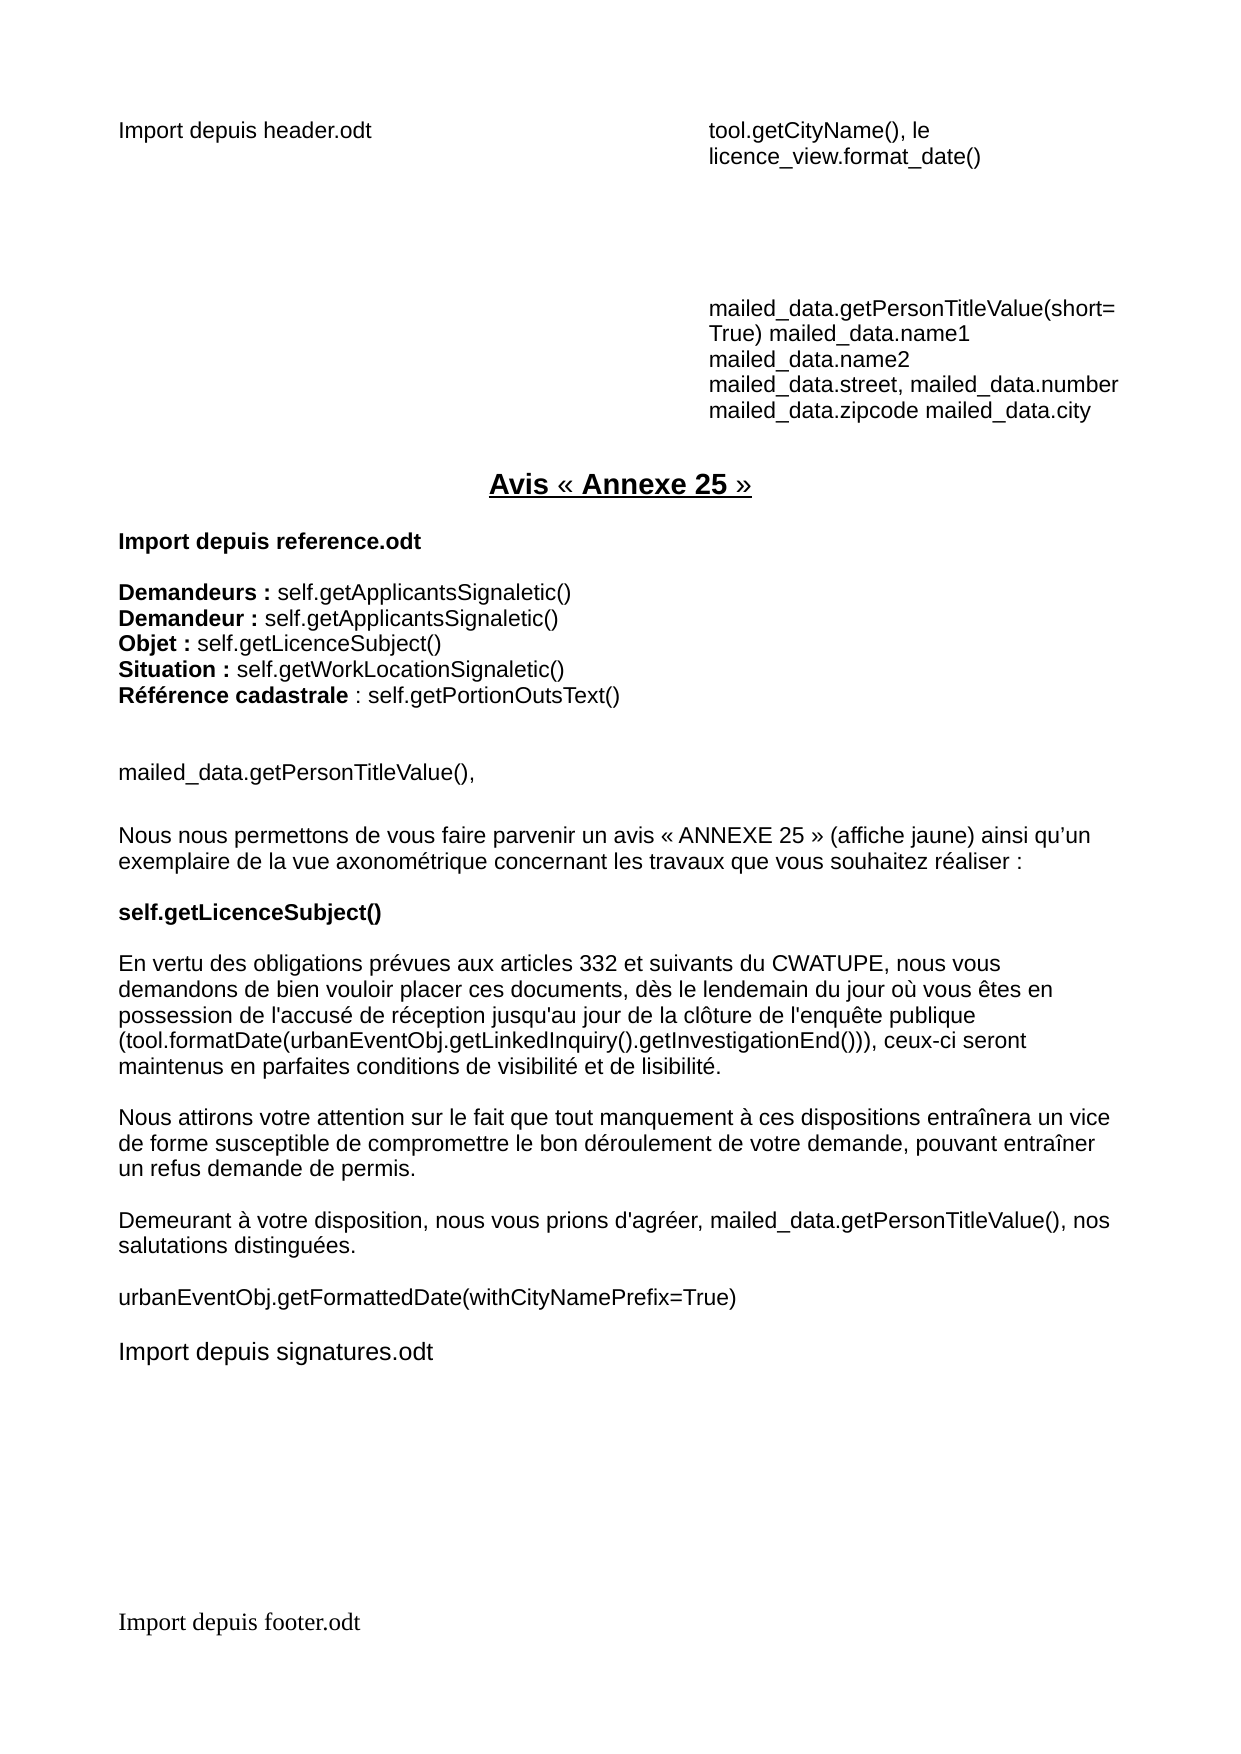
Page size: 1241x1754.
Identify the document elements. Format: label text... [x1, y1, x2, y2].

text Situation : self.getWorkLocationSignaletic() [118, 657, 1122, 682]
text mailed_data.getPersonTitleValue(), [118, 759, 1122, 785]
text urbanEventObj.getFormattedDate(withCityNamePrefix=True) [118, 1284, 1122, 1310]
text Nous attirons votre attention sur le fait que tout manquement à ces dispositions entraînera un vice de forme susceptible de compromettre le bon déroulement de votre demande, pouvant entraîner un refus demande de permis. [118, 1105, 1122, 1182]
text Demeurant à votre disposition, nous vous prions d'agréer, mailed_data.getPersonTitleValue(), nos salutations distinguées. [118, 1207, 1122, 1259]
table_header tool.getCityName(), le licence_view.format_date() mailed_data.getPersonTitleValue(short=True) mailed_data.name1 mailed_data.name2 mailed_data.street, mailed_data.number mailed_data.zipcode mailed_data.city [709, 118, 1128, 436]
text Objet : self.getLicenceSubject() [118, 631, 1122, 657]
text Import depuis signatures.odt [118, 1338, 1122, 1366]
text Import depuis reference.odt [118, 529, 1122, 554]
text Référence cadastrale : self.getPortionOutsText() [118, 682, 1122, 708]
title Avis « Annexe 25 » [118, 468, 1122, 501]
text Demandeurs : self.getApplicantsSignaletic() [118, 580, 1122, 606]
text Demandeur : self.getApplicantsSignaletic() [118, 606, 1122, 631]
table_header Import depuis header.odt [118, 118, 708, 436]
text En vertu des obligations prévues aux articles 332 et suivants du CWATUPE, nous vous demandons de bien vouloir placer ces documents, dès le lendemain du jour où vous êtes en possession de l'accusé de réception jusqu'au jour de la clôture de l'enquête publique (tool.formatDate(urbanEventObj.getLinkedInquiry().getInvestigationEnd())), ceux-ci seront maintenus en parfaites conditions de visibilité et de lisibilité. [118, 951, 1122, 1079]
text Nous nous permettons de vous faire parvenir un avis « ANNEXE 25 » (affiche jaune) ainsi qu’un exemplaire de la vue axonométrique concernant les travaux que vous souhaitez réaliser : [118, 823, 1122, 874]
title self.getLicenceSubject() [118, 900, 1122, 926]
